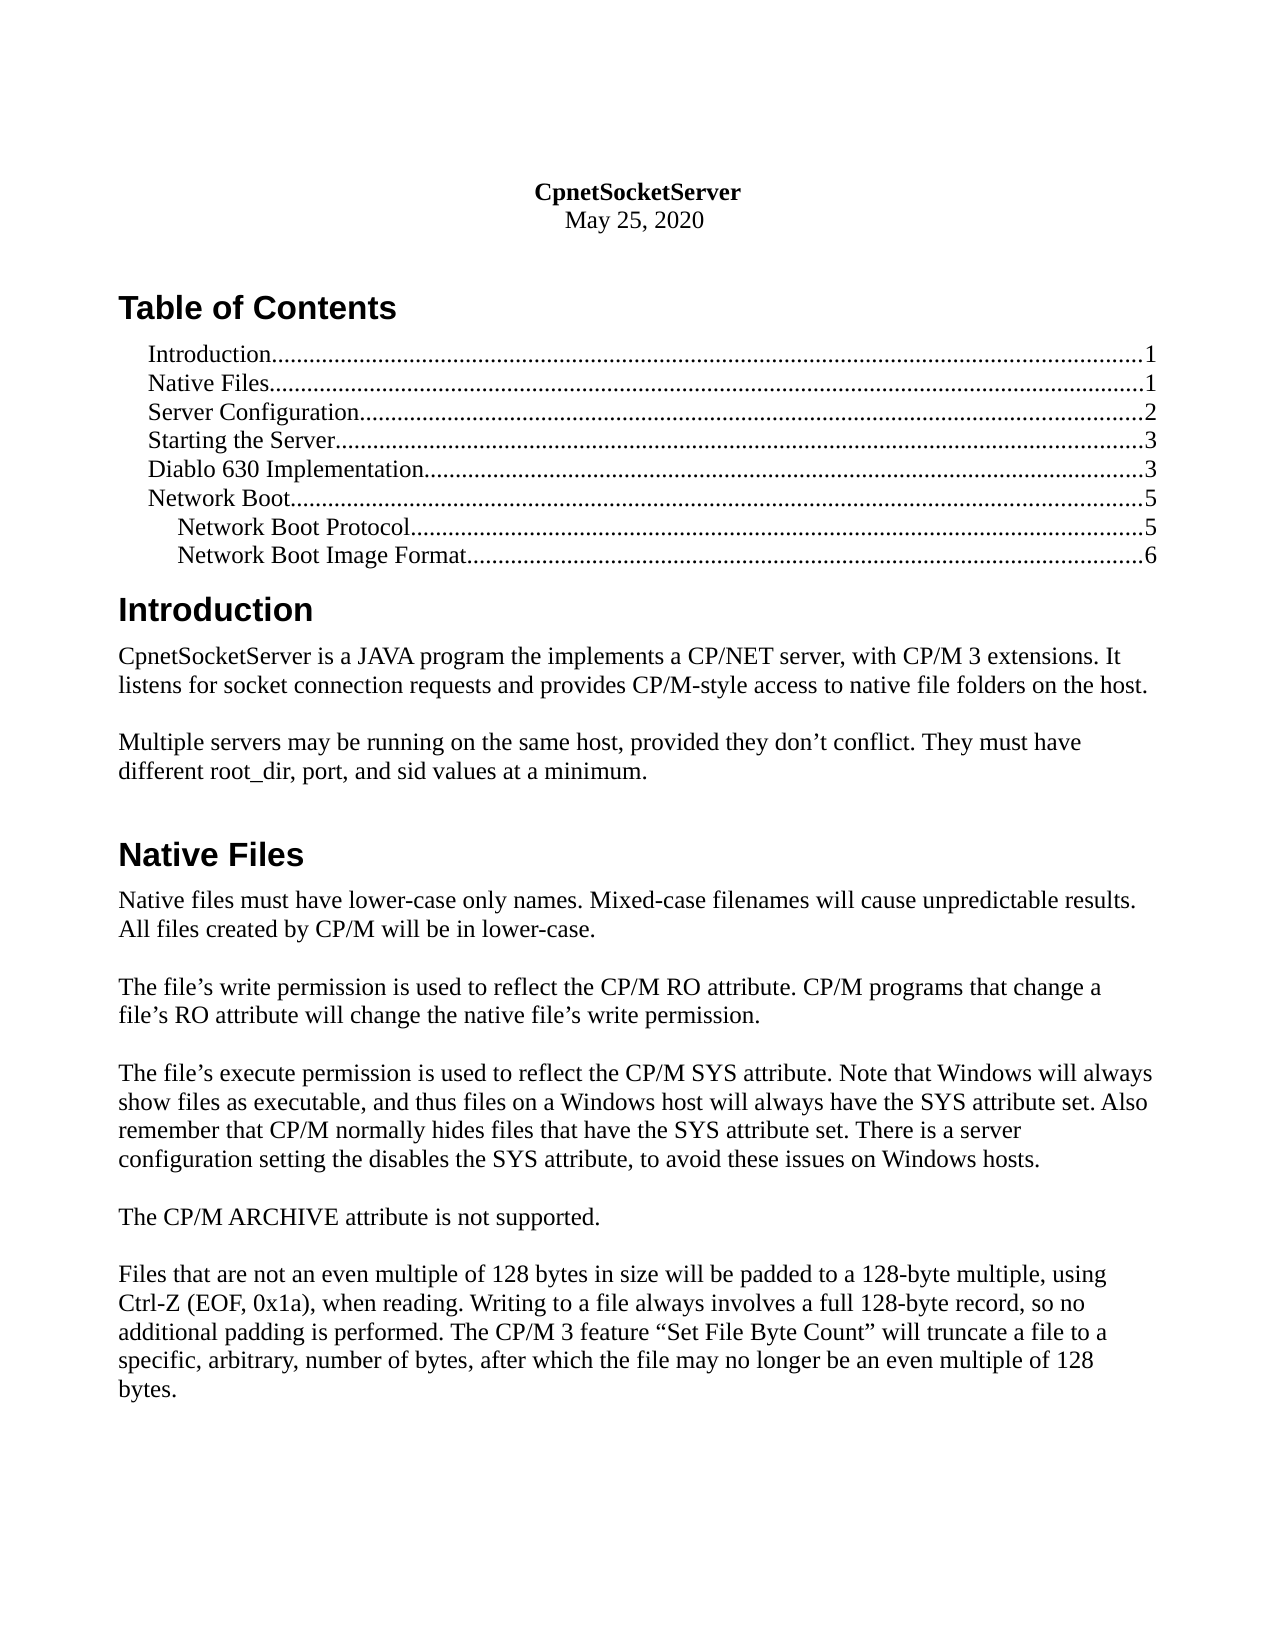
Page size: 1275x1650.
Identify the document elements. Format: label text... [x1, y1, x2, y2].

subtitle Table of Contents [118, 288, 1157, 327]
subtitle Native Files [118, 834, 1157, 873]
text Network Boot Protocol 5 [177, 512, 1157, 540]
text May 25, 2020 [118, 206, 1157, 234]
text CpnetSocketServer [118, 177, 1157, 206]
text Diablo 630 Implementation 3 [148, 454, 1157, 483]
text CpnetSocketServer is a JAVA program the implements a CP/NET server, with CP/M 3 extensions. It listens for socket connection requests and provides CP/M-style access to native file folders on the host. [118, 641, 1157, 698]
text The file’s write permission is used to reflect the CP/M RO attribute. CP/M programs that change a file’s RO attribute will change the native file’s write permission. [118, 972, 1157, 1029]
text Multiple servers may be running on the same host, provided they don’t conflict. They must have different root_dir, port, and sid values at a minimum. [118, 727, 1157, 785]
text The CP/M ARCHIVE attribute is not supported. [118, 1202, 1157, 1231]
text Server Configuration 2 [148, 397, 1157, 425]
subtitle Introduction [118, 590, 1157, 628]
text Network Boot 5 [148, 483, 1157, 512]
text The file’s execute permission is used to reflect the CP/M SYS attribute. Note that Windows will always show files as executable, and thus files on a Windows host will always have the SYS attribute set. Also remember that CP/M normally hides files that have the SYS attribute set. There is a server configuration setting the disables the SYS attribute, to avoid these issues on Windows hosts. [118, 1058, 1157, 1173]
text Native files must have lower-case only names. Mixed-case filenames will cause unpredictable results. All files created by CP/M will be in lower-case. [118, 886, 1157, 943]
text Introduction 1 [148, 339, 1157, 368]
text Files that are not an even multiple of 128 bytes in size will be padded to a 128-byte multiple, using Ctrl-Z (EOF, 0x1a), when reading. Writing to a file always involves a full 128-byte record, so no additional padding is performed. The CP/M 3 feature “Set File Byte Count” will truncate a file to a specific, arbitrary, number of bytes, after which the file may no longer be an even multiple of 128 bytes. [118, 1259, 1157, 1403]
text Native Files 1 [148, 368, 1157, 397]
text Starting the Server 3 [148, 425, 1157, 454]
text Network Boot Image Format 6 [177, 540, 1157, 569]
